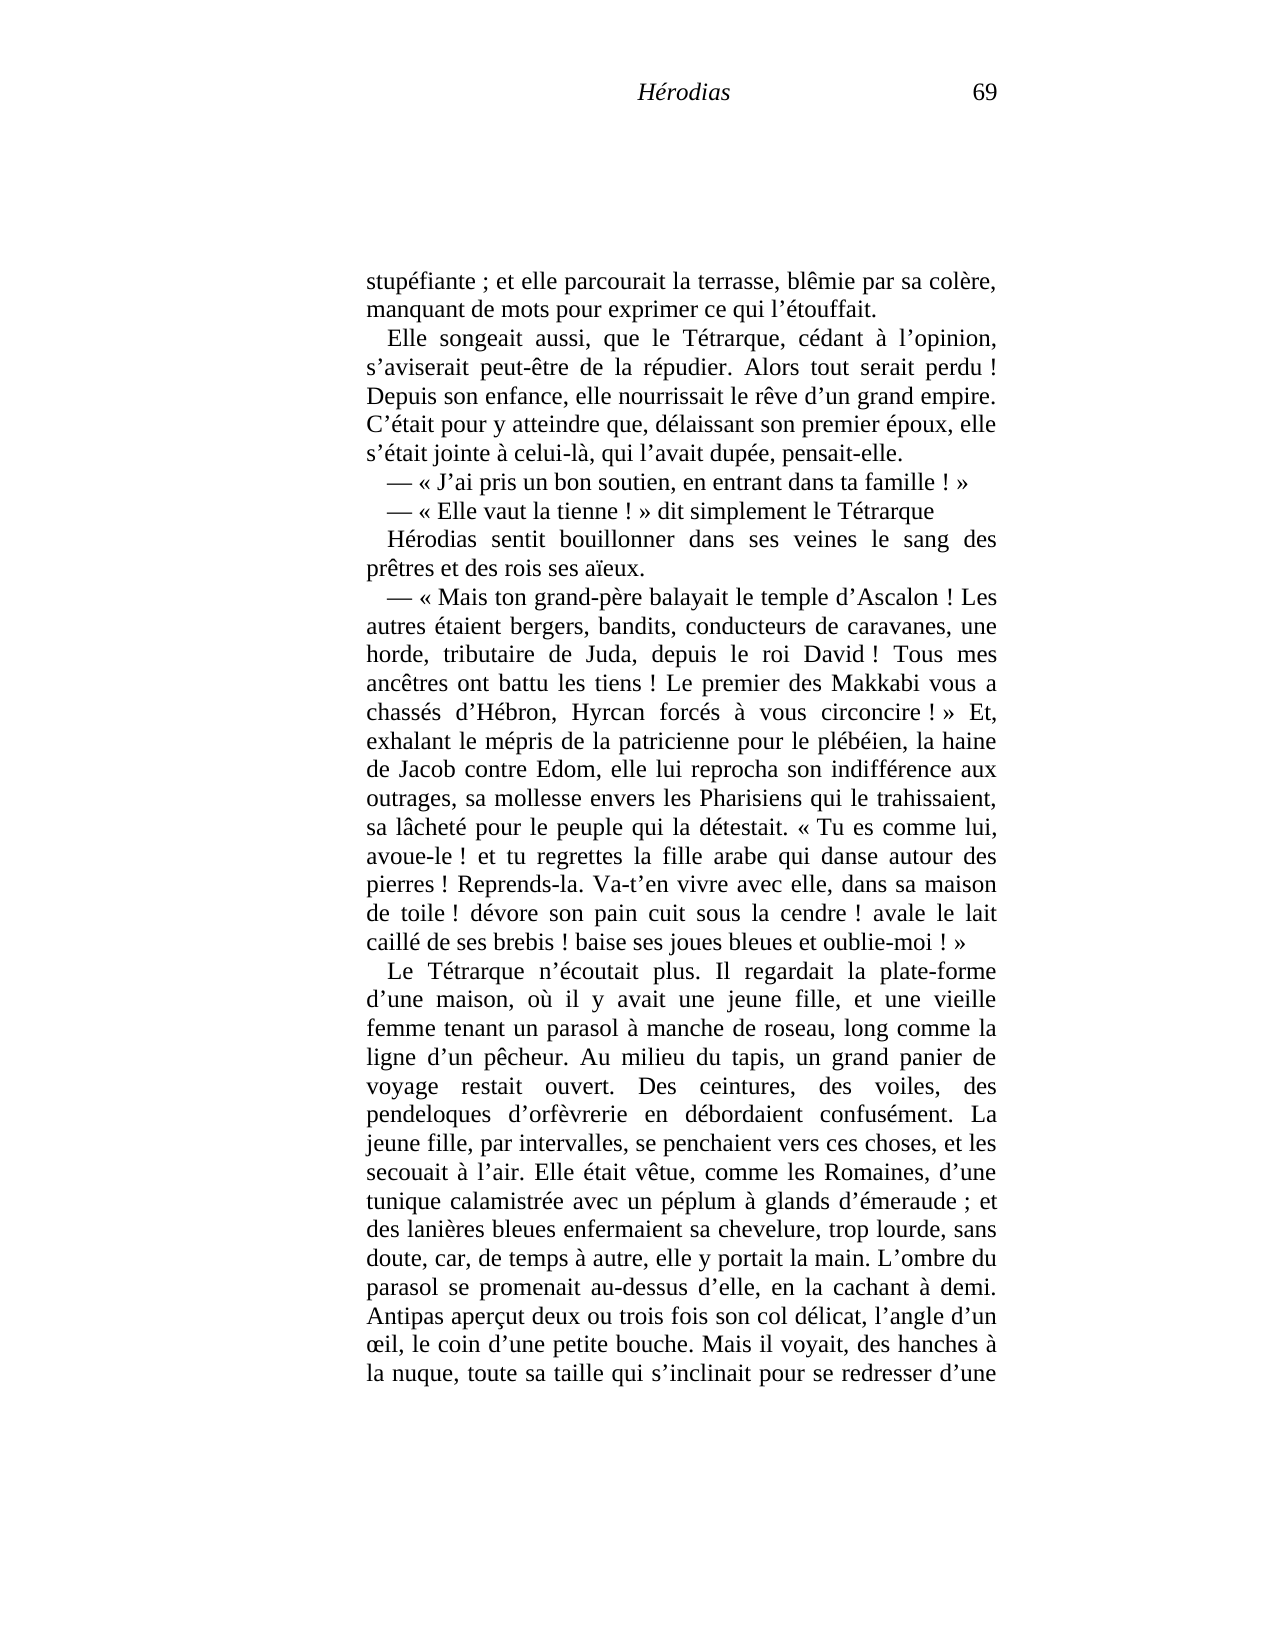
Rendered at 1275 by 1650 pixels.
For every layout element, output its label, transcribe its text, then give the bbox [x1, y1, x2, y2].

text stupéfiante ; et elle parcourait la terrasse, blêmie par sa colère, manquant de mots pour exprimer ce qui l’étouffait. [366, 266, 997, 323]
text — « Mais ton grand-père balayait le temple d’Ascalon ! Les autres étaient bergers, bandits, conducteurs de caravanes, une horde, tributaire de Juda, depuis le roi David ! Tous mes ancêtres ont battu les tiens ! Le premier des Makkabi vous a chassés d’Hébron, Hyrcan forcés à vous circoncire ! » Et, exhalant le mépris de la patricienne pour le plébéien, la haine de Jacob contre Edom, elle lui reprocha son indifférence aux outrages, sa mollesse envers les Pharisiens qui le trahissaient, sa lâcheté pour le peuple qui la détestait. « Tu es comme lui, avoue-le ! et tu regrettes la fille arabe qui danse autour des pierres ! Reprends-la. Va-t’en vivre avec elle, dans sa maison de toile ! dévore son pain cuit sous la cendre ! avale le lait caillé de ses brebis ! baise ses joues bleues et oublie-moi ! » [366, 582, 997, 956]
text Elle songeait aussi, que le Tétrarque, cédant à l’opinion, s’aviserait peut-être de la répudier. Alors tout serait perdu ! Depuis son enfance, elle nourrissait le rêve d’un grand empire. C’était pour y atteindre que, délaissant son premier époux, elle s’était jointe à celui-là, qui l’avait dupée, pensait-elle. [366, 323, 997, 467]
text Le Tétrarque n’écoutait plus. Il regardait la plate-forme d’une maison, où il y avait une jeune fille, et une vieille femme tenant un parasol à manche de roseau, long comme la ligne d’un pêcheur. Au milieu du tapis, un grand panier de voyage restait ouvert. Des ceintures, des voiles, des pendeloques d’orfèvrerie en débordaient confusément. La jeune fille, par intervalles, se penchaient vers ces choses, et les secouait à l’air. Elle était vêtue, comme les Romaines, d’une tunique calamistrée avec un péplum à glands d’émeraude ; et des lanières bleues enfermaient sa chevelure, trop lourde, sans doute, car, de temps à autre, elle y portait la main. L’ombre du parasol se promenait au-dessus d’elle, en la cachant à demi. Antipas aperçut deux ou trois fois son col délicat, l’angle d’un œil, le coin d’une petite bouche. Mais il voyait, des hanches à la nuque, toute sa taille qui s’inclinait pour se redresser d’une [366, 956, 997, 1387]
text — « J’ai pris un bon soutien, en entrant dans ta famille ! » [366, 467, 997, 496]
text — « Elle vaut la tienne ! » dit simplement le Tétrarque [366, 496, 997, 524]
text Hérodias sentit bouillonner dans ses veines le sang des prêtres et des rois ses aïeux. [366, 524, 997, 582]
